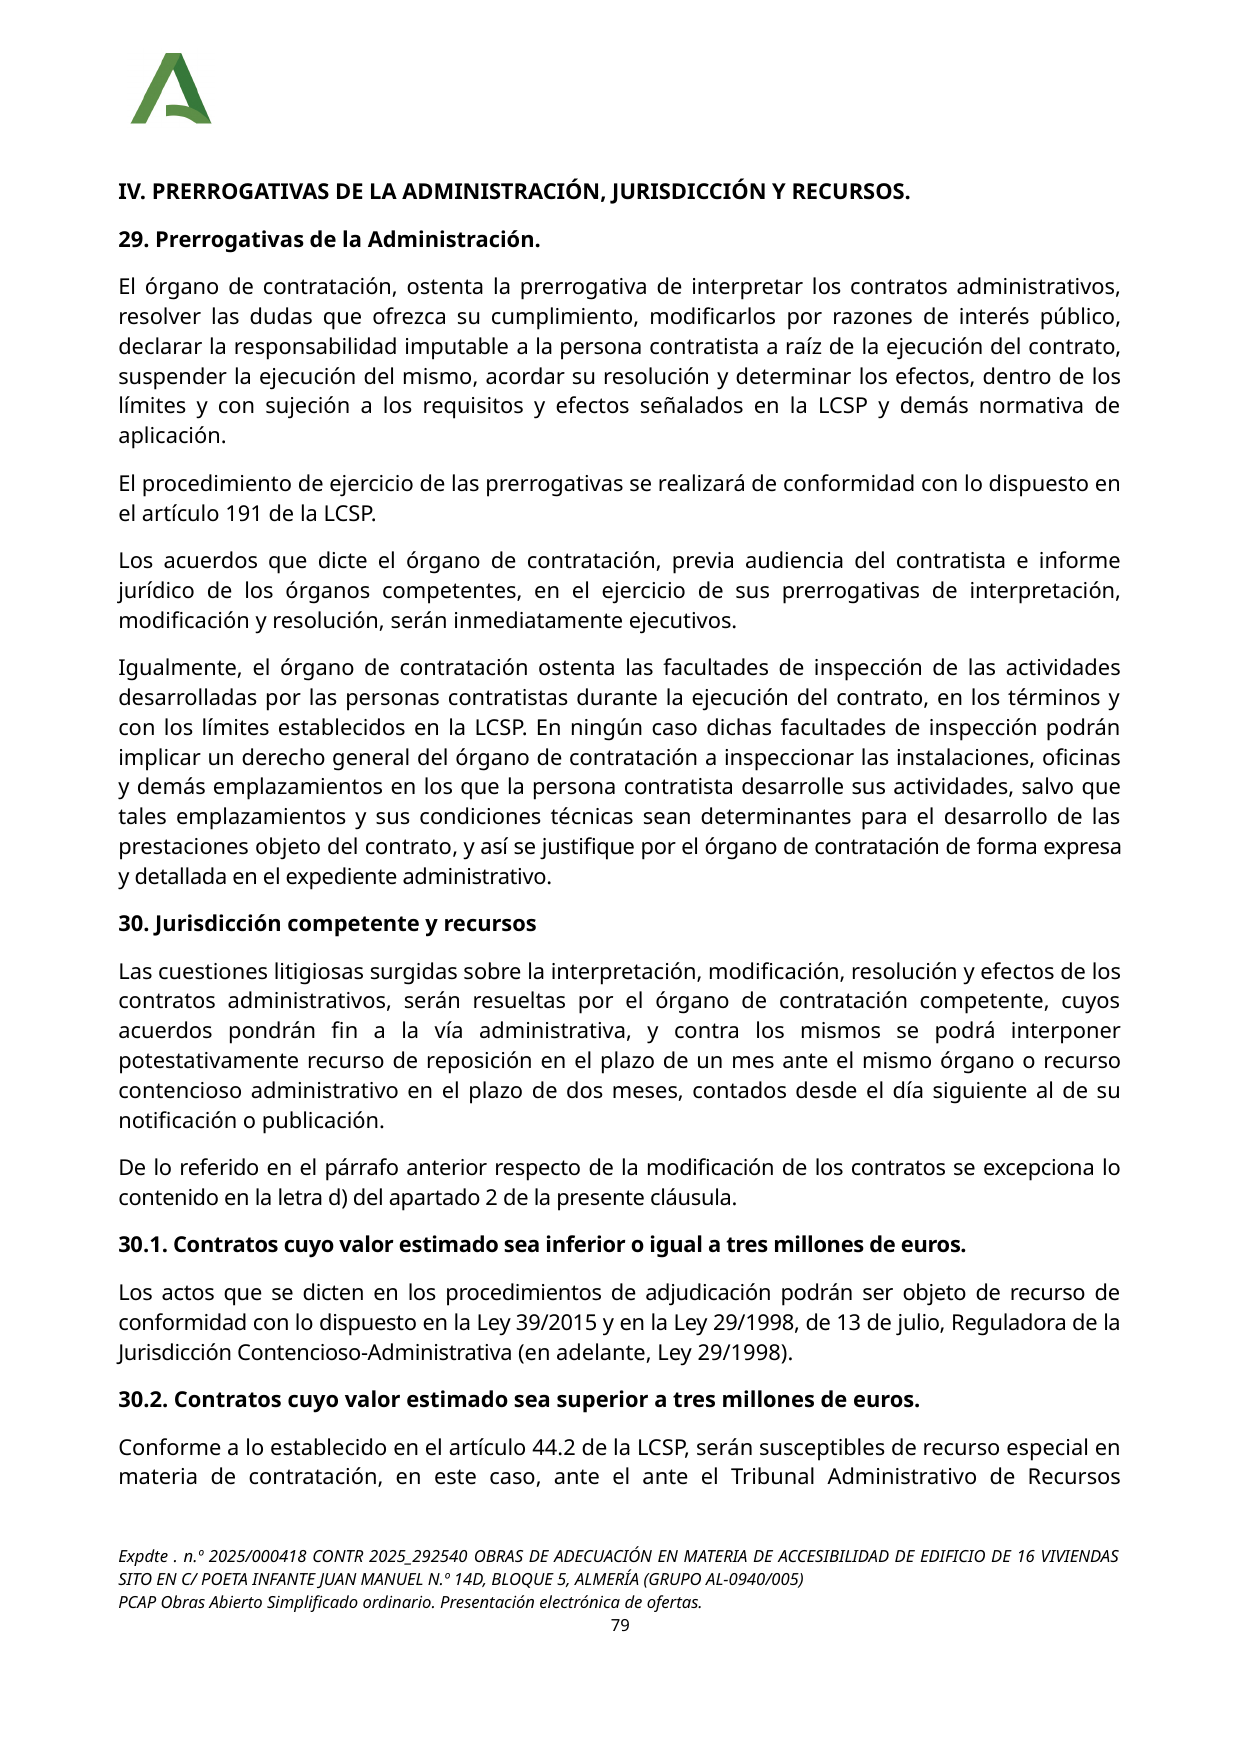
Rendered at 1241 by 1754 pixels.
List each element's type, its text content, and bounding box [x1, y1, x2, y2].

text Los acuerdos que dicte el órgano de contratación, previa audiencia del contratista e informe jurídico de los órganos competentes, en el ejercicio de sus prerrogativas de interpretación, modificación y resolución, serán inmediatamente ejecutivos. [118, 545, 1122, 634]
text El procedimiento de ejercicio de las prerrogativas se realizará de conformidad con lo dispuesto en el artículo 191 de la LCSP. [118, 468, 1122, 527]
picture [127, 48, 216, 128]
subtitle 29. Prerrogativas de la Administración. [118, 224, 1122, 254]
text Conforme a lo establecido en el artículo 44.2 de la LCSP, serán susceptibles de recurso especial en materia de contratación, en este caso, ante el ante el Tribunal Administrativo de Recursos [118, 1432, 1122, 1491]
text De lo referido en el párrafo anterior respecto de la modificación de los contratos se excepciona lo contenido en la letra d) del apartado 2 de la presente cláusula. [118, 1152, 1122, 1212]
text Igualmente, el órgano de contratación ostenta las facultades de inspección de las actividades desarrolladas por las personas contratistas durante la ejecución del contrato, en los términos y con los límites establecidos en la LCSP. En ningún caso dichas facultades de inspección podrán implicar un derecho general del órgano de contratación a inspeccionar las instalaciones, oficinas y demás emplazamientos en los que la persona contratista desarrolle sus actividades, salvo que tales emplazamientos y sus condiciones técnicas sean determinantes para el desarrollo de las prestaciones objeto del contrato, y así se justifique por el órgano de contratación de forma expresa y detallada en el expediente administrativo. [118, 652, 1122, 891]
text Los actos que se dicten en los procedimientos de adjudicación podrán ser objeto de recurso de conformidad con lo dispuesto en la Ley 39/2015 y en la Ley 29/1998, de 13 de julio, Reguladora de la Jurisdicción Contencioso-Administrativa (en adelante, Ley 29/1998). [118, 1277, 1122, 1366]
subtitle 30. Jurisdicción competente y recursos [118, 908, 1122, 938]
subtitle 30.2. Contratos cuyo valor estimado sea superior a tres millones de euros. [118, 1384, 1122, 1414]
subtitle IV. PRERROGATIVAS DE LA ADMINISTRACIÓN, JURISDICCIÓN Y RECURSOS. [118, 176, 1122, 206]
text Las cuestiones litigiosas surgidas sobre la interpretación, modificación, resolución y efectos de los contratos administrativos, serán resueltas por el órgano de contratación competente, cuyos acuerdos pondrán fin a la vía administrativa, y contra los mismos se podrá interponer potestativamente recurso de reposición en el plazo de un mes ante el mismo órgano o recurso contencioso administrativo en el plazo de dos meses, contados desde el día siguiente al de su notificación o publicación. [118, 956, 1122, 1134]
text El órgano de contratación, ostenta la prerrogativa de interpretar los contratos administrativos, resolver las dudas que ofrezca su cumplimiento, modificarlos por razones de interés público, declarar la responsabilidad imputable a la persona contratista a raíz de la ejecución del contrato, suspender la ejecución del mismo, acordar su resolución y determinar los efectos, dentro de los límites y con sujeción a los requisitos y efectos señalados en la LCSP y demás normativa de aplicación. [118, 271, 1122, 450]
subtitle 30.1. Contratos cuyo valor estimado sea inferior o igual a tres millones de euros. [118, 1229, 1122, 1259]
